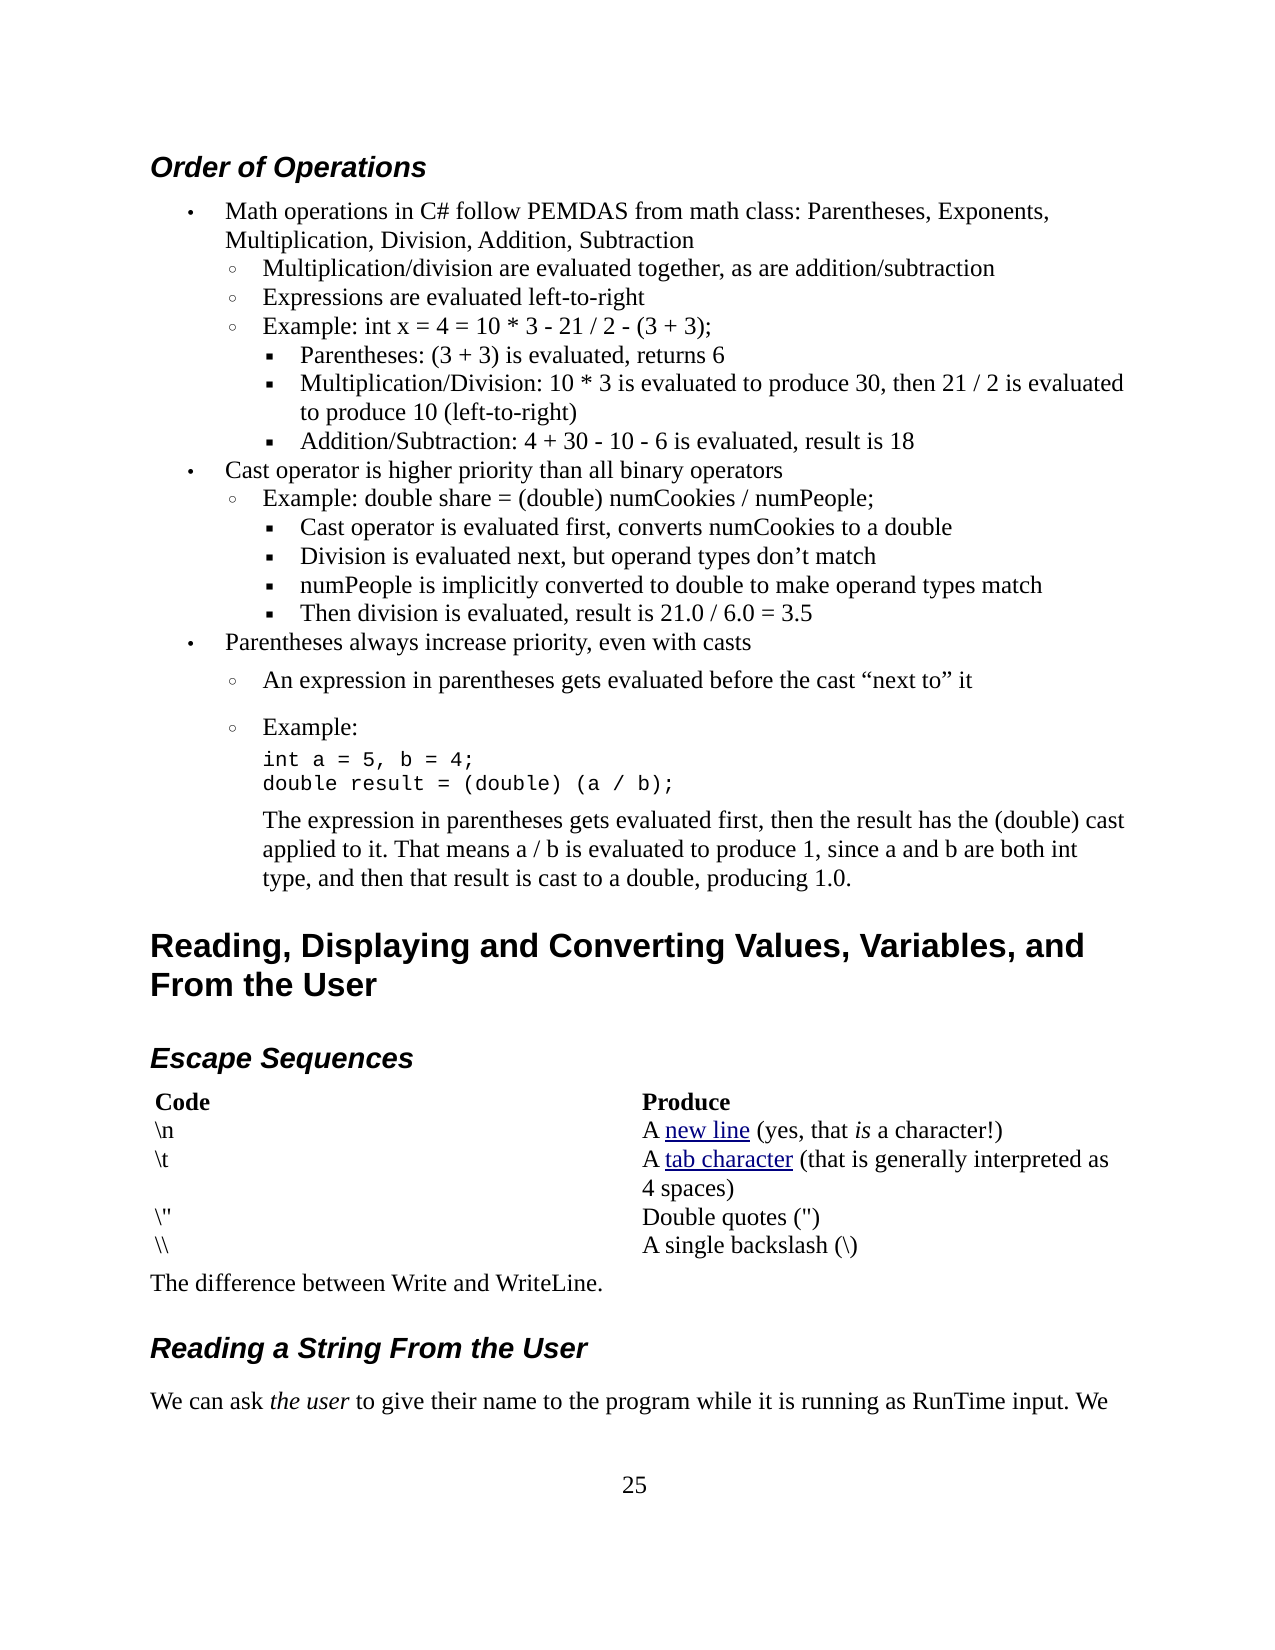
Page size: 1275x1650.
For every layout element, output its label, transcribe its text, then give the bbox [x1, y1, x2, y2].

list Example: double share = (double) numCookies / numPeople; [225, 483, 1125, 512]
list An expression in parentheses gets evaluated before the cast “next to” it [225, 665, 1125, 694]
table_cell Double quotes (") [638, 1202, 1125, 1230]
list Addition/Subtraction: 4 + 30 - 10 - 6 is evaluated, result is 18 [262, 426, 1125, 455]
table_cell \" [150, 1202, 637, 1230]
list int a = 5, b = 4; [225, 749, 1125, 773]
subtitle Escape Sequences [150, 1041, 1125, 1074]
table_header Produce [638, 1087, 1125, 1115]
list Parentheses: (3 + 3) is evaluated, returns 6 [262, 340, 1125, 368]
table_cell \t [150, 1144, 637, 1202]
list Division is evaluated next, but operand types don’t match [262, 541, 1125, 570]
list double result = (double) (a / b); [225, 773, 1125, 797]
list The expression in parentheses gets evaluated first, then the result has the (double) cast applied to it. That means a / b is evaluated to produce 1, since a and b are both int type, and then that result is cast to a double, producing 1.0. [225, 806, 1125, 892]
list Example: int x = 4 = 10 * 3 - 21 / 2 - (3 + 3); [225, 311, 1125, 340]
list Multiplication/Division: 10 * 3 is evaluated to produce 30, then 21 / 2 is evaluated to produce 10 (left-to-right) [262, 368, 1125, 426]
subtitle Order of Operations [150, 150, 1125, 183]
subtitle Reading a String From the User [150, 1331, 1125, 1364]
table_header Code [150, 1087, 637, 1115]
list Expressions are evaluated left-to-right [225, 282, 1125, 311]
list Math operations in C# follow PEMDAS from math class: Parentheses, Exponents, Multiplication, Division, Addition, Subtraction [187, 196, 1125, 253]
subtitle Reading, Displaying and Converting Values, Variables, and From the User [150, 926, 1125, 1003]
list Cast operator is evaluated first, converts numCookies to a double [262, 512, 1125, 541]
text We can ask the user to give their name to the program while it is running as RunTime input. We [150, 1386, 1125, 1414]
list numPeople is implicitly converted to double to make operand types match [262, 570, 1125, 598]
table_cell A tab character (that is generally interpreted as 4 spaces) [638, 1144, 1125, 1202]
table_cell \n [150, 1115, 637, 1144]
list Then division is evaluated, result is 21.0 / 6.0 = 3.5 [262, 598, 1125, 627]
list Multiplication/division are evaluated together, as are addition/subtraction [225, 253, 1125, 282]
table_cell A new line (yes, that is a character!) [638, 1115, 1125, 1144]
text The difference between Write and WriteLine. [150, 1268, 1125, 1297]
list Cast operator is higher priority than all binary operators [187, 455, 1125, 483]
table_cell \\ [150, 1230, 637, 1259]
list Parentheses always increase priority, even with casts [187, 627, 1125, 656]
table_cell A single backslash (\) [638, 1230, 1125, 1259]
list Example: [225, 712, 1125, 740]
